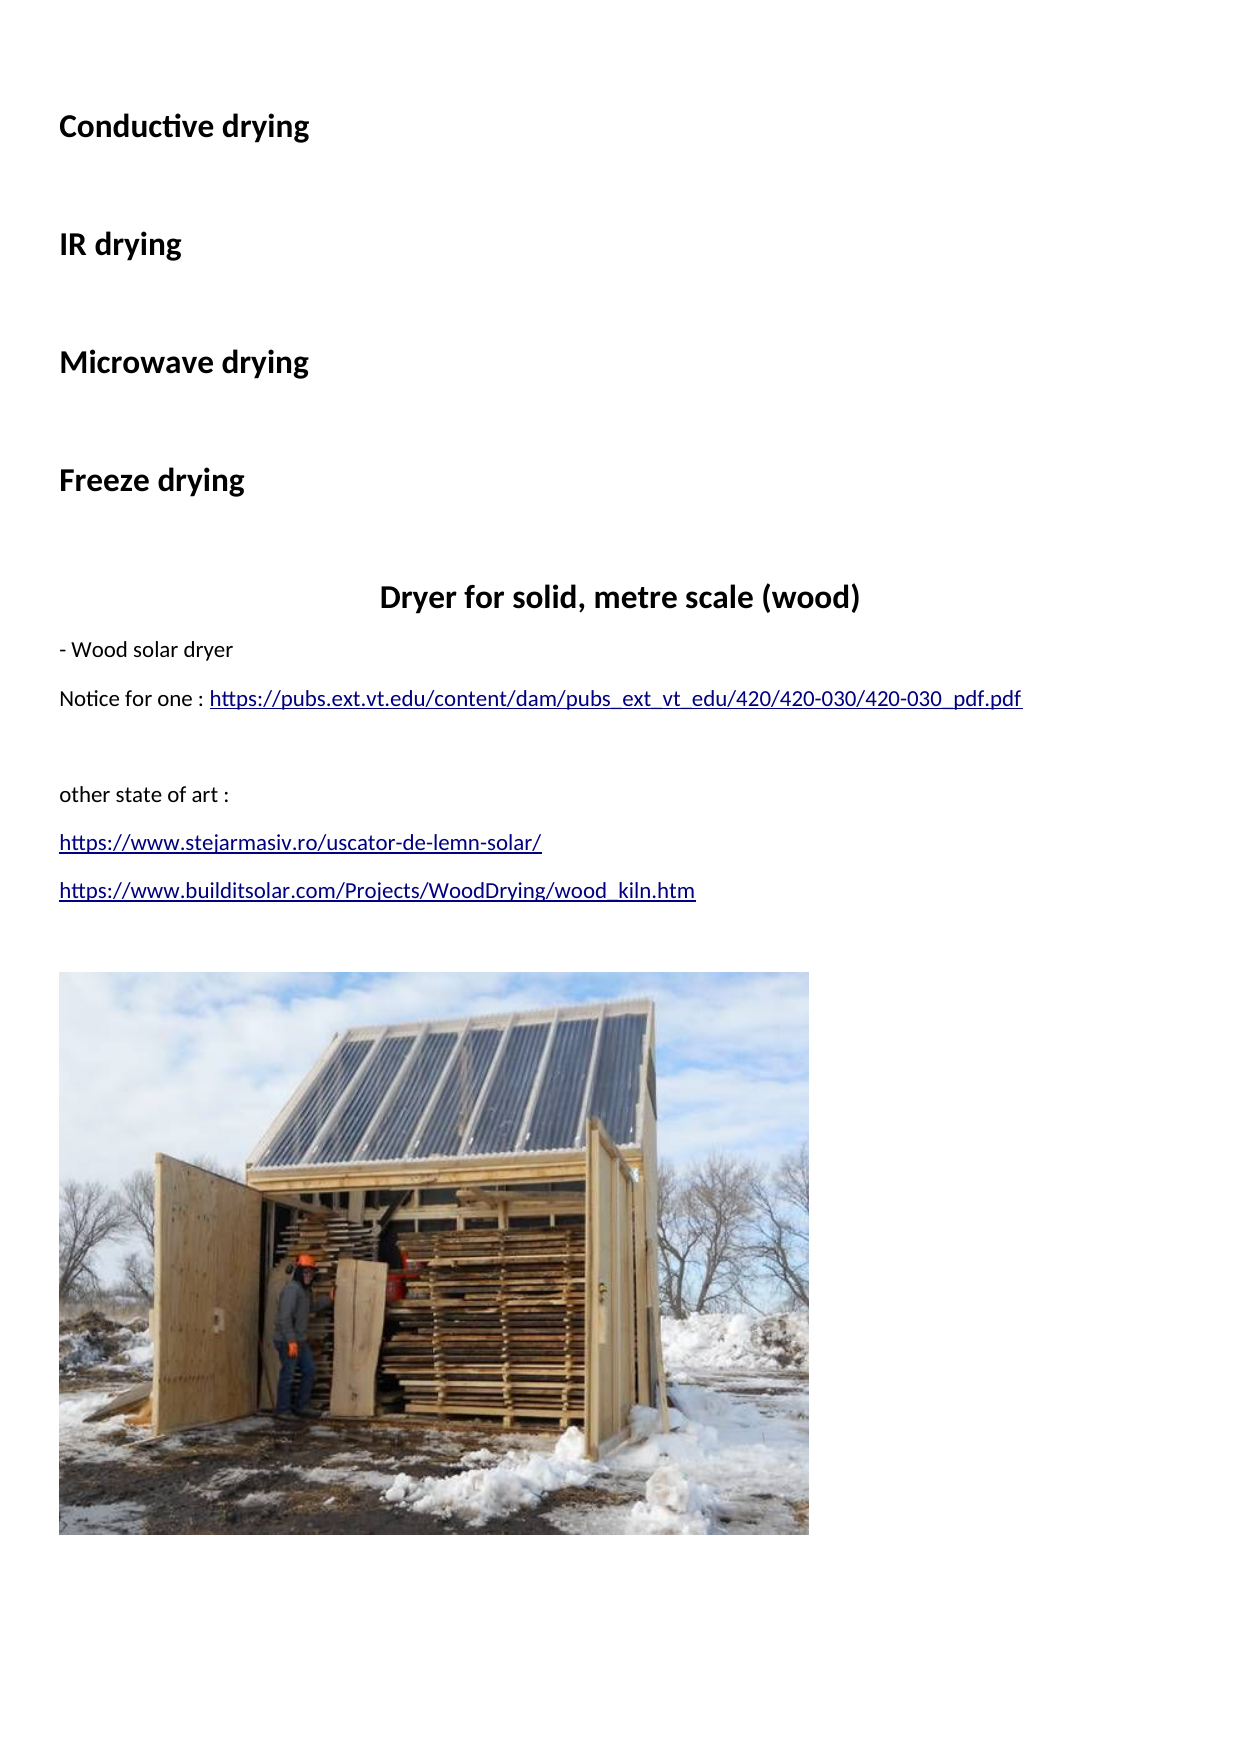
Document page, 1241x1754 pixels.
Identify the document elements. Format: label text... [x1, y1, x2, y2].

text https://www.builditsolar.com/Projects/WoodDrying/wood_kiln.htm [59, 876, 1181, 904]
text other state of art : [59, 780, 1181, 808]
text Microwave drying [59, 341, 1181, 381]
text https://www.stejarmasiv.ro/uscator-de-lemn-solar/ [59, 828, 1181, 856]
text Freeze drying [59, 459, 1181, 499]
text - Wood solar dryer [59, 636, 1181, 663]
picture [59, 972, 809, 1535]
text Dryer for solid, metre scale (wood) [59, 577, 1181, 617]
text IR drying [59, 223, 1181, 263]
text Notice for one : https://pubs.ext.vt.edu/content/dam/pubs_ext_vt_edu/420/420-030/420-030_pdf.pdf [59, 684, 1181, 712]
text Conductive drying [59, 105, 1181, 146]
